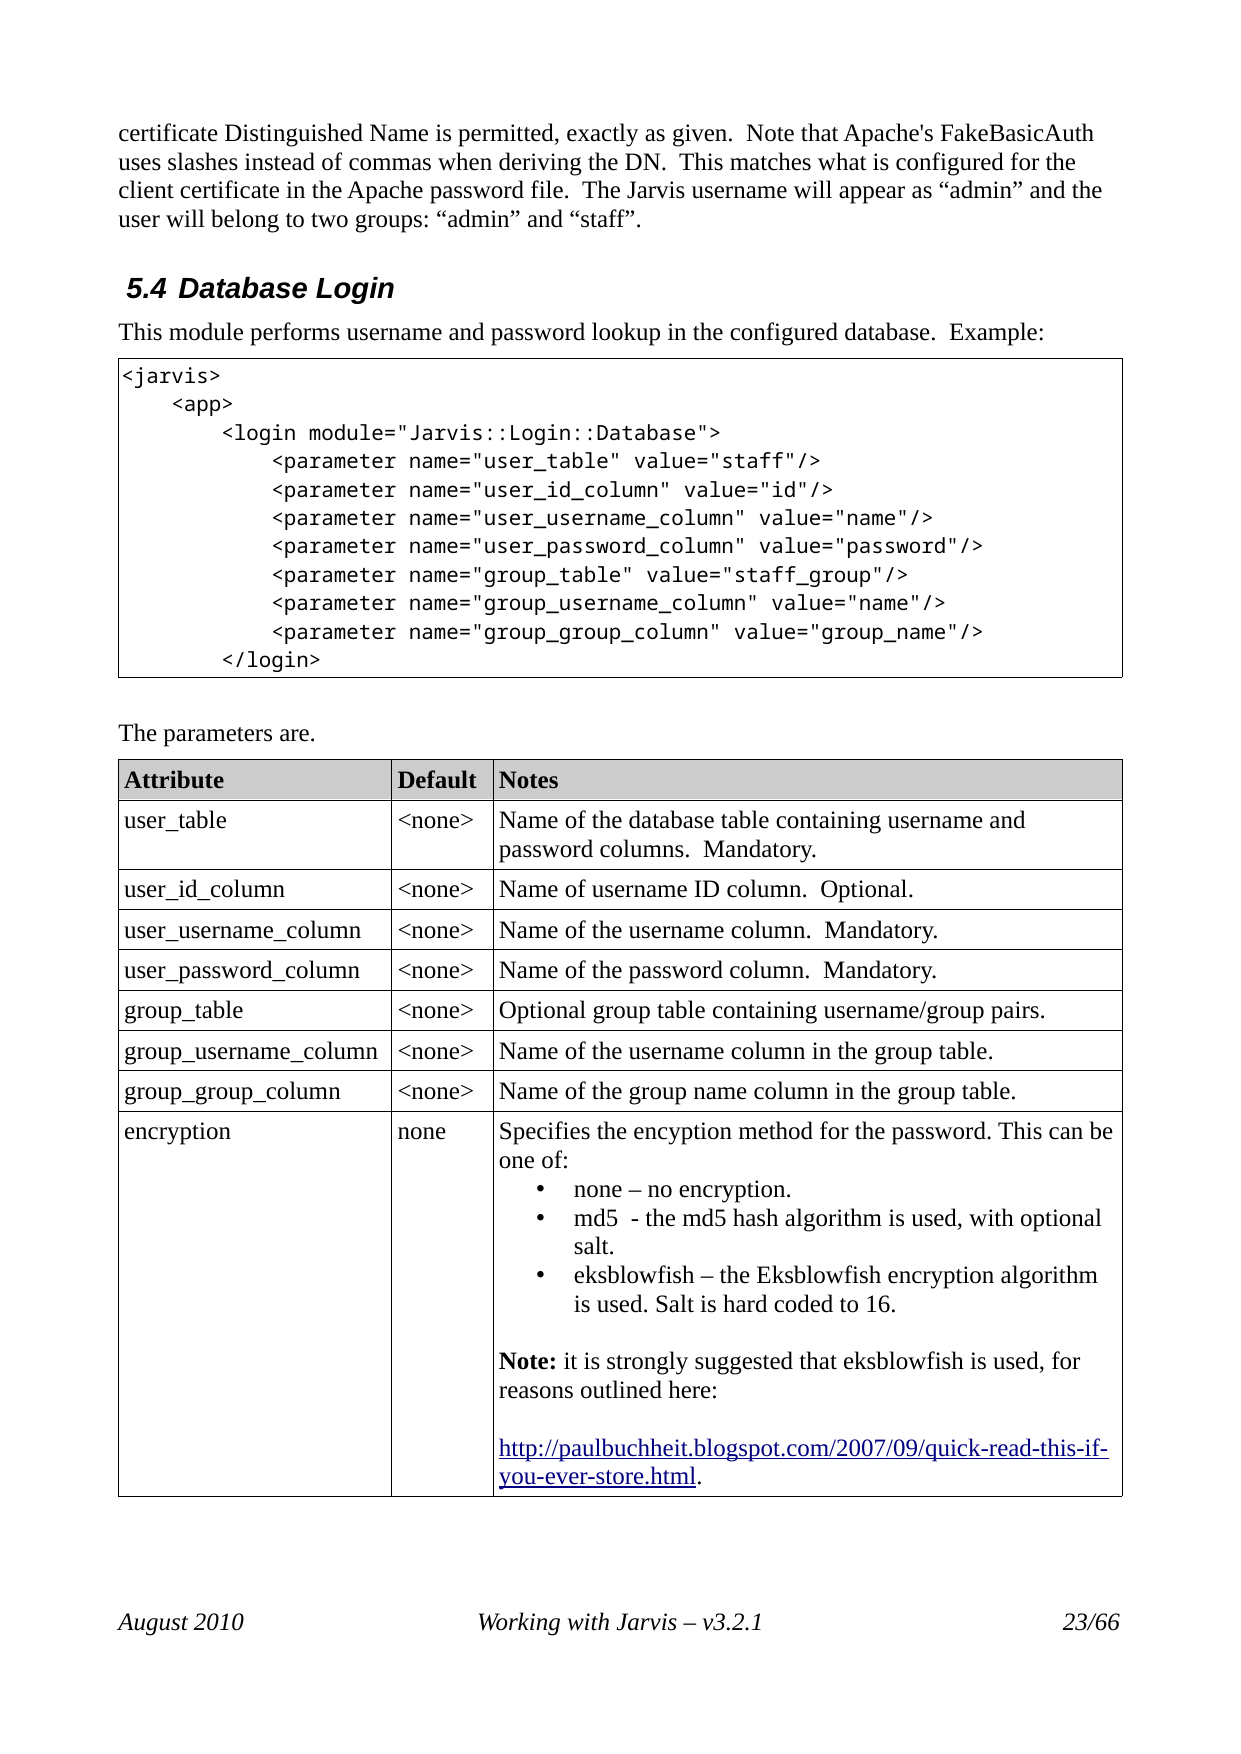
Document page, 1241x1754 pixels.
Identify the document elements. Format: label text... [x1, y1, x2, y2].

table_cell <none> [392, 801, 493, 869]
text <parameter name="user_username_column" value="name"/> [119, 500, 1122, 528]
text <jarvis> [119, 359, 1122, 386]
text The parameters are. [118, 718, 1122, 747]
table_cell <none> [392, 910, 493, 949]
text This module performs username and password lookup in the configured database. Example: [118, 317, 1122, 345]
table_cell user_id_column [119, 870, 391, 909]
text <parameter name="group_group_column" value="group_name"/> [119, 614, 1122, 642]
table_cell Specifies the encyption method for the password. This can be one of: none – no encryption. md5 - the md5 hash algorithm is used, with optional salt. eksblowfish – the Eksblowfish encryption algorithm is used. Salt is hard coded to 16. Note: it is strongly suggested that eksblowfish is used, for reasons outlined here: http://paulbuchheit.blogspot.com/2007/09/quick-read-this-if-you-ever-store.html. [494, 1112, 1122, 1496]
table_cell group_username_column [119, 1031, 391, 1070]
table_cell user_table [119, 801, 391, 869]
text <parameter name="group_table" value="staff_group"/> [119, 557, 1122, 585]
text <app> [119, 386, 1122, 415]
table_cell Name of username ID column. Optional. [494, 870, 1122, 909]
table_cell Name of the group name column in the group table. [494, 1071, 1122, 1111]
table_cell user_username_column [119, 910, 391, 949]
table_cell Name of the username column in the group table. [494, 1031, 1122, 1070]
text certificate Distinguished Name is permitted, exactly as given. Note that Apache's FakeBasicAuth uses slashes instead of commas when deriving the DN. This matches what is configured for the client certificate in the Apache password file. The Jarvis username will appear as “admin” and the user will belong to two groups: “admin” and “staff”. [118, 118, 1122, 233]
table_cell <none> [392, 1071, 493, 1111]
table_header Notes [494, 760, 1122, 799]
table_cell encryption [119, 1112, 391, 1496]
subtitle Database Login [118, 271, 1122, 304]
table_cell group_table [119, 991, 391, 1030]
text <parameter name="group_username_column" value="name"/> [119, 585, 1122, 614]
table_cell Name of the database table containing username and password columns. Mandatory. [494, 801, 1122, 869]
text <login module="Jarvis::Login::Database"> [119, 415, 1122, 443]
table_cell group_group_column [119, 1071, 391, 1111]
text <parameter name="user_password_column" value="password"/> [119, 528, 1122, 557]
text <parameter name="user_id_column" value="id"/> [119, 472, 1122, 500]
table_cell Optional group table containing username/group pairs. [494, 991, 1122, 1030]
table_header Attribute [119, 760, 391, 799]
table_header Default [392, 760, 493, 799]
text <parameter name="user_table" value="staff"/> [119, 443, 1122, 472]
table_cell <none> [392, 1031, 493, 1070]
table_cell <none> [392, 870, 493, 909]
table_cell user_password_column [119, 950, 391, 989]
table_cell none [392, 1112, 493, 1496]
table_cell <none> [392, 950, 493, 989]
table_cell Name of the username column. Mandatory. [494, 910, 1122, 949]
text </login> [119, 642, 1122, 677]
table_cell Name of the password column. Mandatory. [494, 950, 1122, 989]
table_cell <none> [392, 991, 493, 1030]
